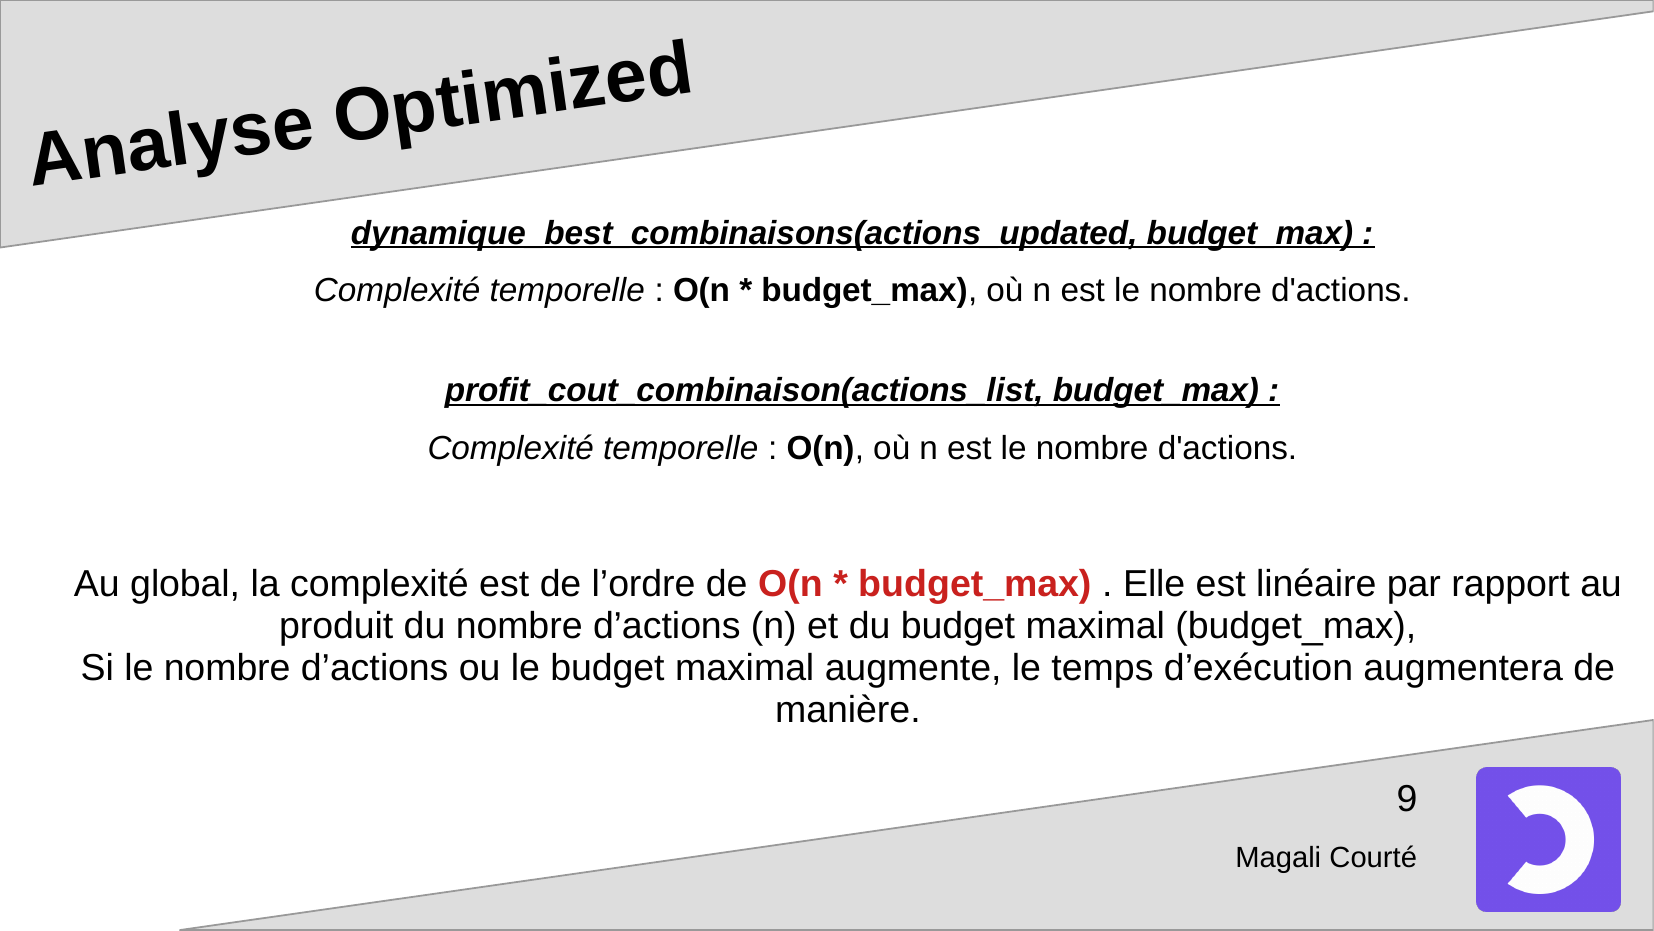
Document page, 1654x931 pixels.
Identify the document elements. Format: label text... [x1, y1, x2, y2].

text_box Au global, la complexité est de l’ordre de O(n * budget_max) . Elle est linéaire par rapport au produit du nombre d’actions (n) et du budget maximal (budget_max), Si le nombre d’actions ou le budget maximal augmente, le temps d’exécution augmentera de manière. [59, 513, 1637, 739]
title Analyse Optimized [16, 0, 1501, 206]
text_box dynamique_best_combinaisons(actions_updated, budget_max) : Complexité temporelle : O(n * budget_max), où n est le nombre d'actions. profit_cout_combinaison(actions_list, budget_max) : Complexité temporelle : O(n), où n est le nombre d'actions. [29, 206, 1654, 827]
picture [1476, 827, 1621, 912]
